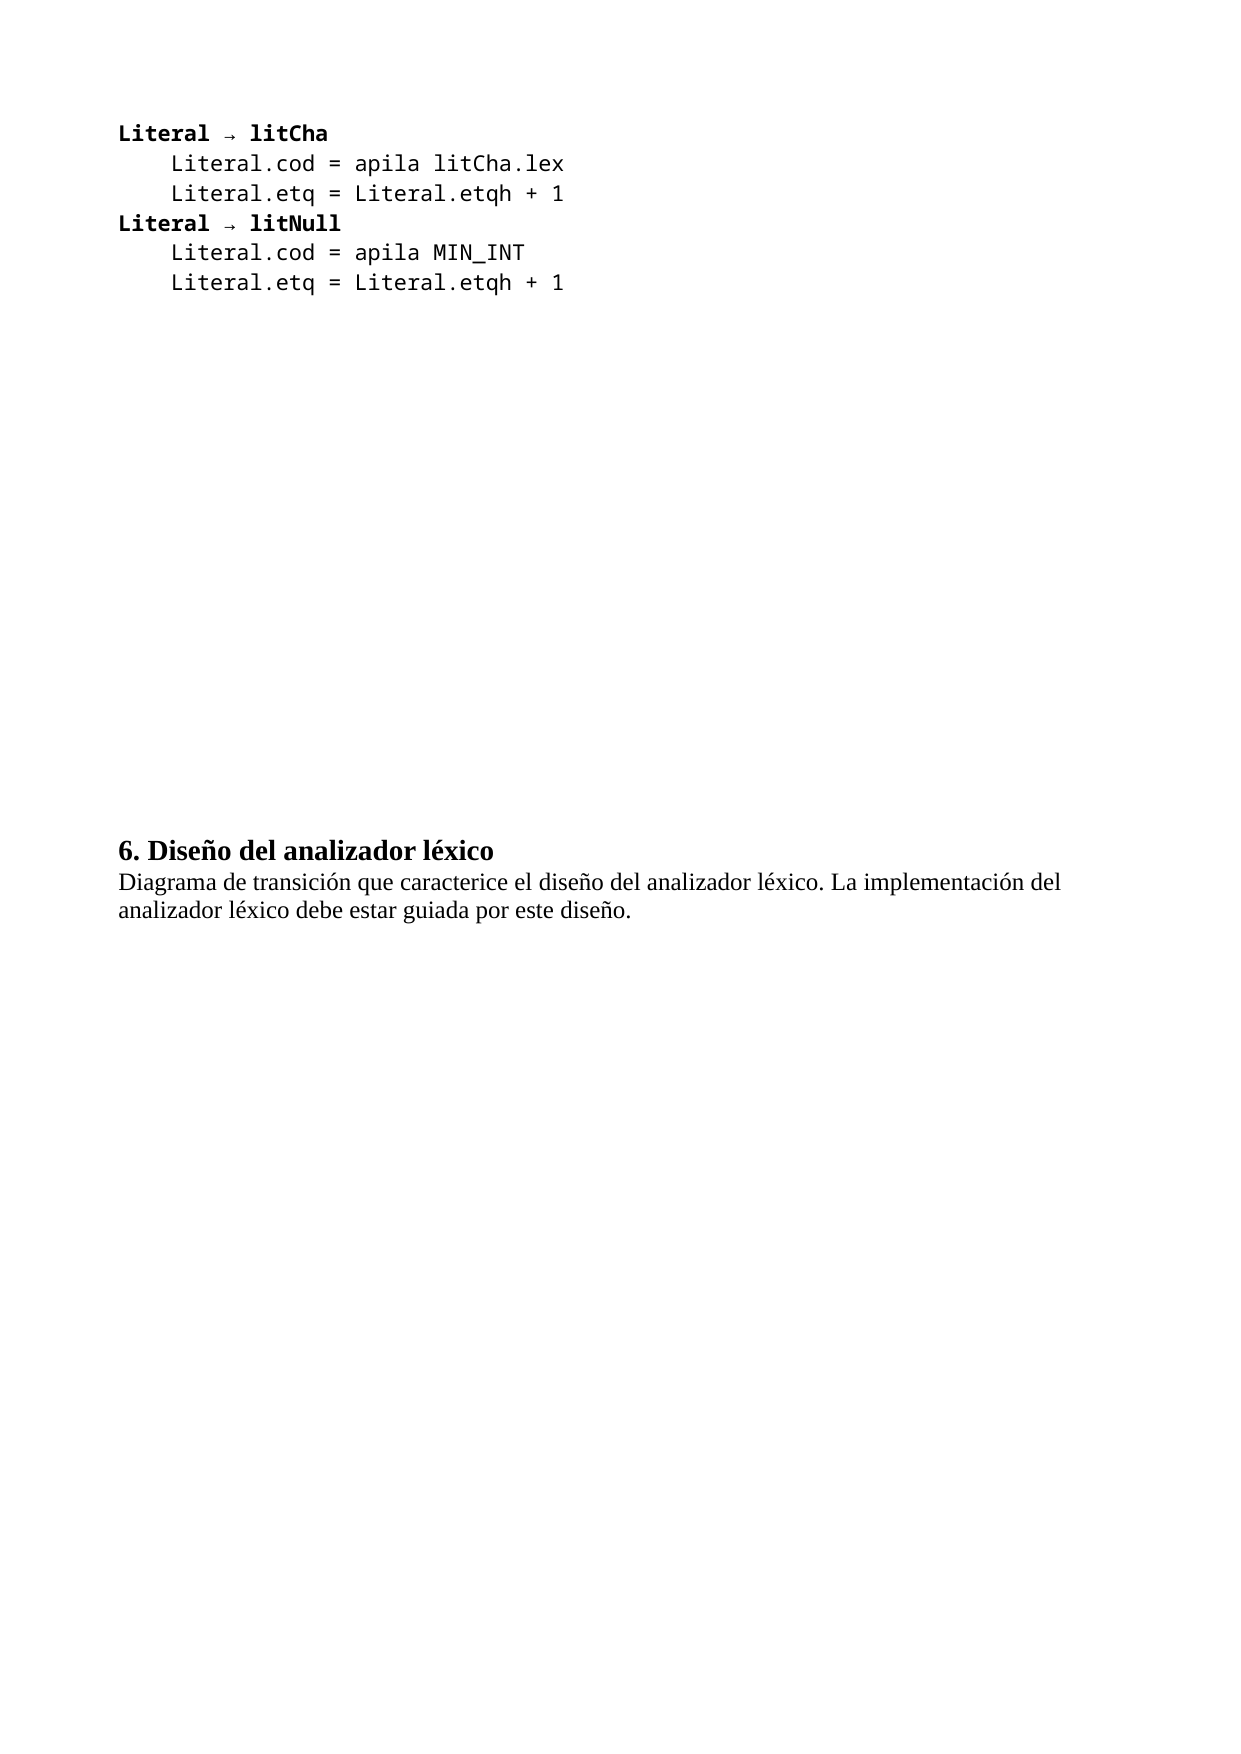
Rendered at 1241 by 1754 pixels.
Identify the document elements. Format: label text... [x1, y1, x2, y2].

text Literal → litNull [118, 207, 1122, 237]
text Literal → litCha [118, 118, 1122, 148]
text Literal.etq = Literal.etqh + 1 [118, 267, 1122, 297]
text Diagrama de transición que caracterice el diseño del analizador léxico. La implementación del analizador léxico debe estar guiada por este diseño. [118, 867, 1122, 924]
text Literal.etq = Literal.etqh + 1 [118, 178, 1122, 207]
text Literal.cod = apila litCha.lex [118, 148, 1122, 178]
text 6. Diseño del analizador léxico [118, 833, 1122, 867]
text Literal.cod = apila MIN_INT [118, 237, 1122, 267]
